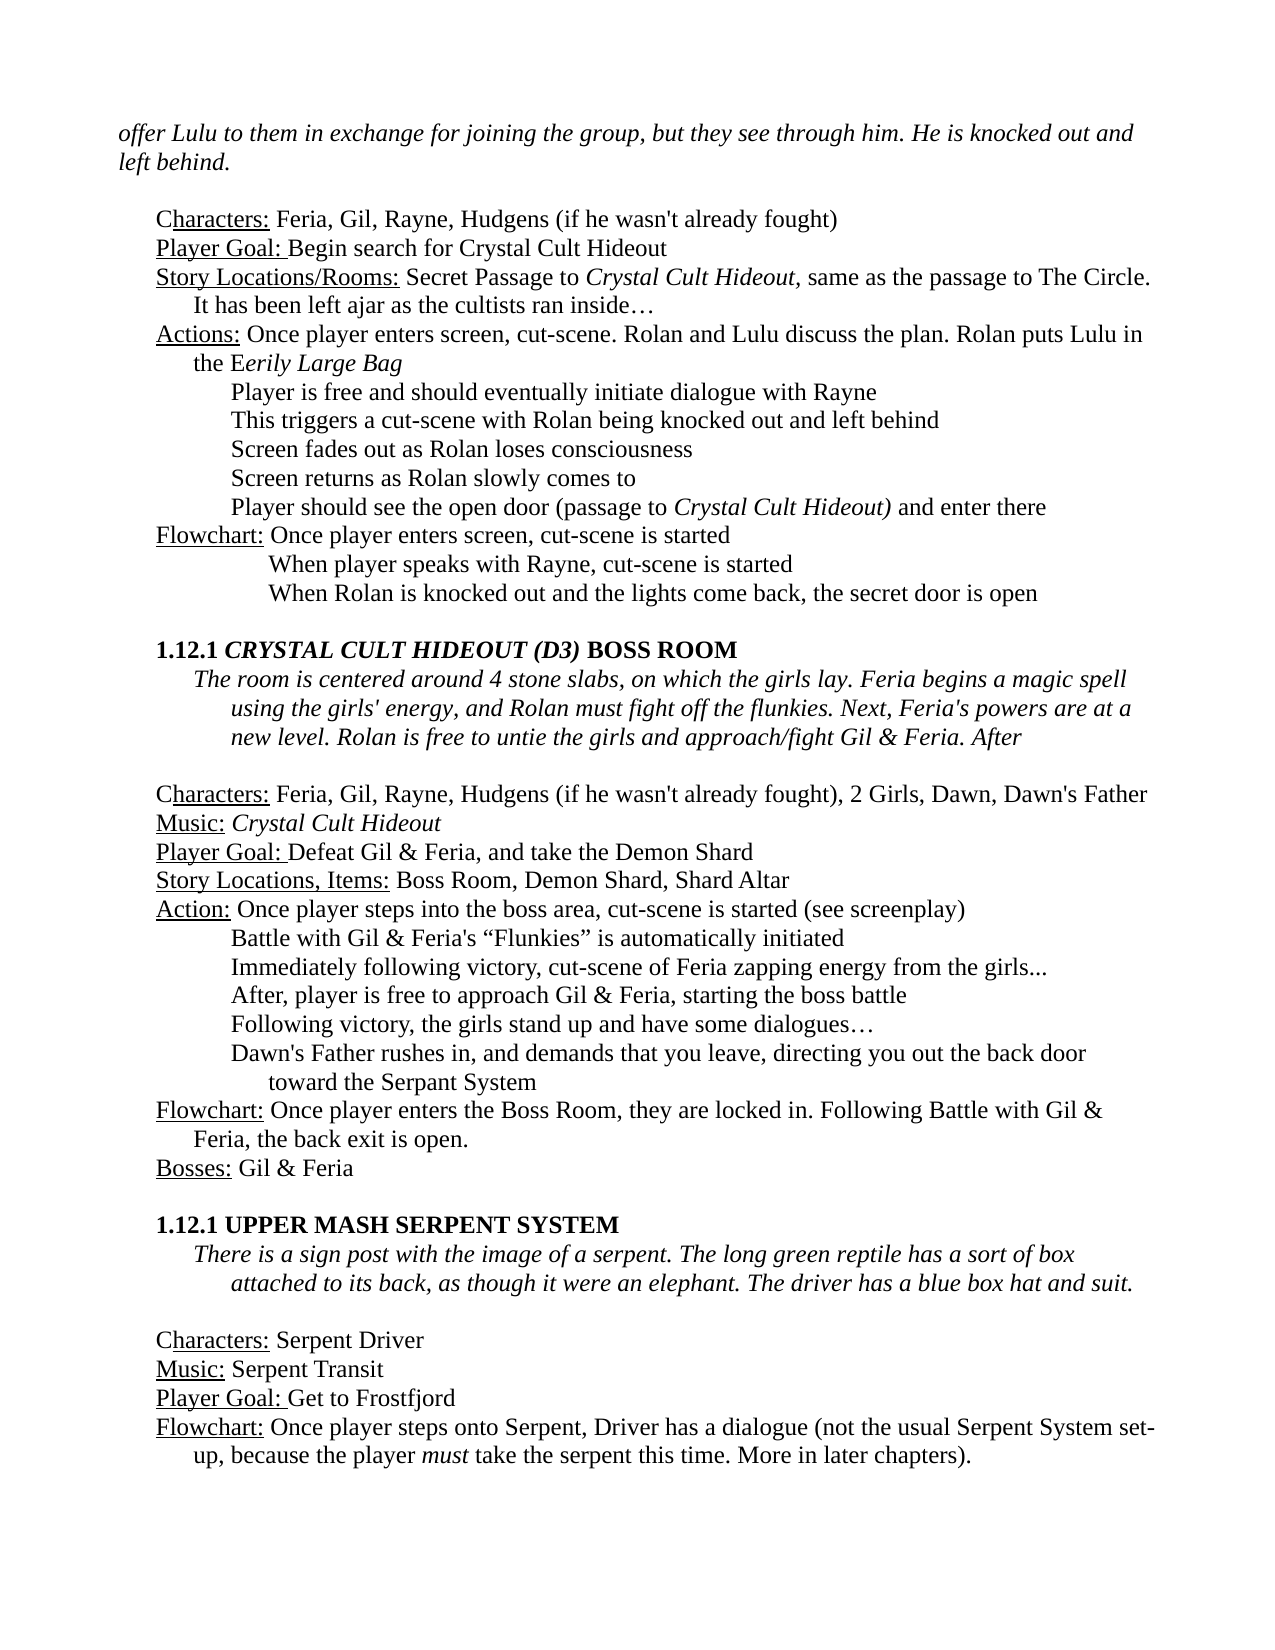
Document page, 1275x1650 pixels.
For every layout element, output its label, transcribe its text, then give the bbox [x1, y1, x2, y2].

list Following victory, the girls stand up and have some dialogues… [231, 1009, 1157, 1038]
list Flowchart: Once player steps onto Serpent, Driver has a dialogue (not the usual Serpent System set-up, because the player must take the serpent this time. More in later chapters). [156, 1412, 1157, 1469]
list Player Goal: Get to Frostfjord [156, 1383, 1157, 1412]
list Bosses: Gil & Feria [156, 1153, 1157, 1182]
list Screen fades out as Rolan loses consciousness [231, 434, 1157, 463]
list This triggers a cut-scene with Rolan being knocked out and left behind [231, 406, 1157, 434]
list Story Locations, Items: Boss Room, Demon Shard, Shard Altar [156, 866, 1157, 894]
list After, player is free to approach Gil & Feria, starting the boss battle [231, 981, 1157, 1009]
list Battle with Gil & Feria's “Flunkies” is automatically initiated [231, 923, 1157, 952]
list Player is free and should eventually initiate dialogue with Rayne [231, 377, 1157, 406]
list Player Goal: Begin search for Crystal Cult Hideout [156, 233, 1157, 262]
list Flowchart: Once player enters the Boss Room, they are locked in. Following Battle with Gil & Feria, the back exit is open. [156, 1096, 1157, 1153]
list There is a sign post with the image of a serpent. The long green reptile has a sort of box attached to its back, as though it were an elephant. The driver has a blue box hat and suit. [193, 1239, 1157, 1297]
list 1.12.1 UPPER MASH SERPENT SYSTEM [156, 1211, 1157, 1239]
list Story Locations/Rooms: Secret Passage to Crystal Cult Hideout, same as the passage to The Circle. It has been left ajar as the cultists ran inside… [156, 262, 1157, 319]
list Dawn's Father rushes in, and demands that you leave, directing you out the back door toward the Serpant System [231, 1038, 1157, 1096]
list Characters: Feria, Gil, Rayne, Hudgens (if he wasn't already fought), 2 Girls, Dawn, Dawn's Father [156, 779, 1157, 808]
list The room is centered around 4 stone slabs, on which the girls lay. Feria begins a magic spell using the girls' energy, and Rolan must fight off the flunkies. Next, Feria's powers are at a new level. Rolan is free to untie the girls and approach/fight Gil & Feria. After [193, 664, 1157, 751]
list Action: Once player steps into the boss area, cut-scene is started (see screenplay) [156, 894, 1157, 923]
list Actions: Once player enters screen, cut-scene. Rolan and Lulu discuss the plan. Rolan puts Lulu in the Eerily Large Bag [156, 319, 1157, 377]
list When player speaks with Rayne, cut-scene is started [268, 549, 1157, 578]
list Flowchart: Once player enters screen, cut-scene is started [156, 521, 1157, 549]
list Screen returns as Rolan slowly comes to [231, 463, 1157, 492]
list Characters: Serpent Driver [156, 1326, 1157, 1354]
list Player Goal: Defeat Gil & Feria, and take the Demon Shard [156, 837, 1157, 866]
list Immediately following victory, cut-scene of Feria zapping energy from the girls... [231, 952, 1157, 981]
list Player should see the open door (passage to Crystal Cult Hideout) and enter there [231, 492, 1157, 521]
list 1.12.1 CRYSTAL CULT HIDEOUT (D3) BOSS ROOM [156, 636, 1157, 664]
list When Rolan is knocked out and the lights come back, the secret door is open [268, 578, 1157, 607]
list Characters: Feria, Gil, Rayne, Hudgens (if he wasn't already fought) [156, 204, 1157, 233]
text offer Lulu to them in exchange for joining the group, but they see through him. He is knocked out and left behind. [118, 118, 1157, 176]
list Music: Crystal Cult Hideout [156, 808, 1157, 837]
list Music: Serpent Transit [156, 1354, 1157, 1383]
